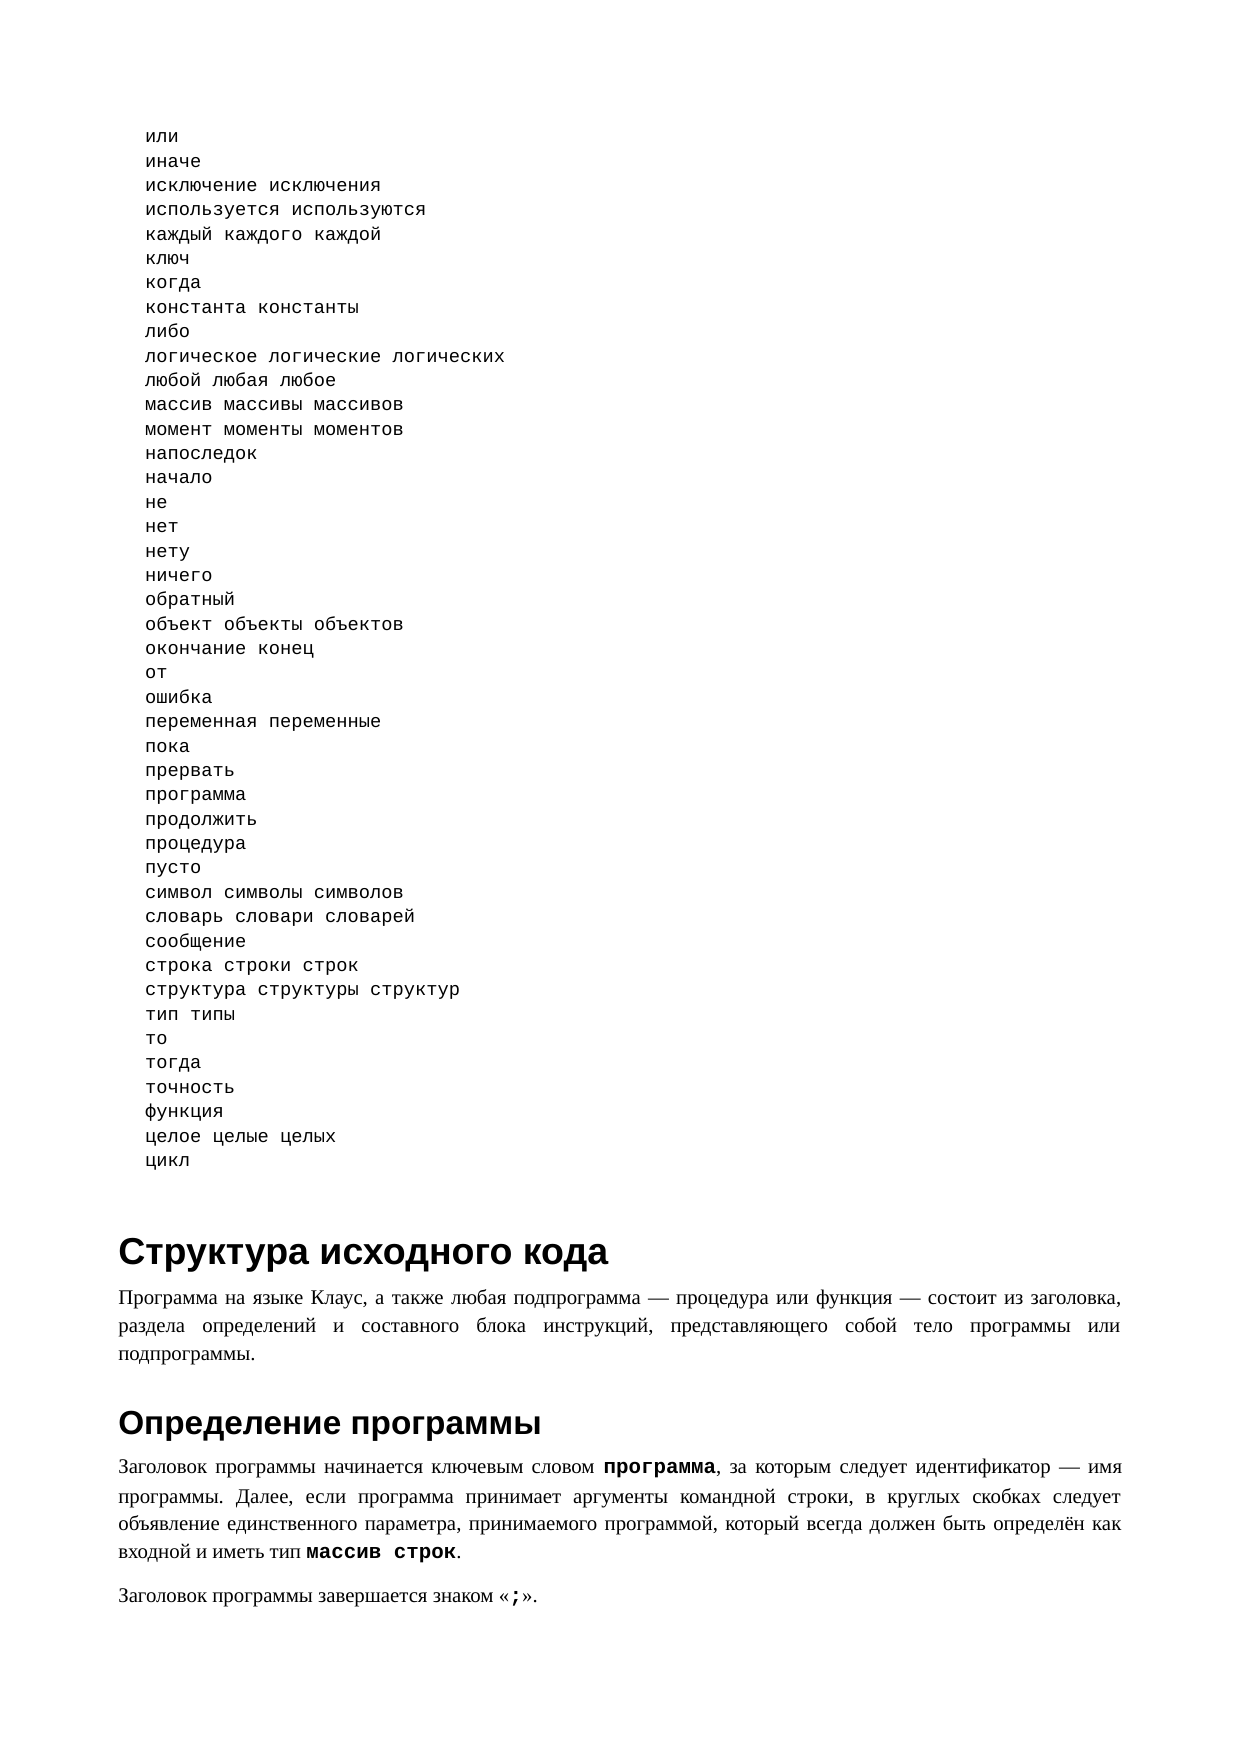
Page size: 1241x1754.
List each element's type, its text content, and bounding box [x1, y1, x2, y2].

text напоследок [136, 435, 1104, 459]
subtitle Структура исходного кода [118, 1229, 1122, 1273]
text цикл [136, 1142, 1104, 1181]
text символ символы символов [136, 874, 1104, 898]
text ошибка [136, 679, 1104, 703]
text объект объекты объектов [136, 606, 1104, 630]
text словарь словари словарей [136, 898, 1104, 922]
text программа [136, 776, 1104, 801]
text каждый каждого каждой [136, 216, 1104, 240]
text константа константы [136, 289, 1104, 313]
text Заголовок программы начинается ключевым словом программа, за которым следует идентификатор — имя программы. Далее, если программа принимает аргументы командной строки, в круглых скобках следует объявление единственного параметра, принимаемого программой, который всегда должен быть определён как входной и иметь тип массив строк. [118, 1454, 1122, 1564]
text процедура [136, 825, 1104, 849]
text тип типы [136, 996, 1104, 1020]
text ключ [136, 240, 1104, 264]
text целое целые целых [136, 1117, 1104, 1142]
text не [136, 484, 1104, 508]
text или [136, 118, 1104, 142]
text тогда [136, 1044, 1104, 1069]
text используется используются [136, 191, 1104, 216]
text строка строки строк [136, 947, 1104, 971]
text то [136, 1020, 1104, 1044]
text иначе [136, 142, 1104, 167]
text от [136, 654, 1104, 679]
text Программа на языке Клаус, а также любая подпрограмма — процедура или функция — состоит из заголовка, раздела определений и составного блока инструкций, представляющего собой тело программы или подпрограммы. [118, 1285, 1122, 1364]
text начало [136, 459, 1104, 484]
text обратный [136, 581, 1104, 606]
text продолжить [136, 801, 1104, 825]
text когда [136, 264, 1104, 289]
text пока [136, 727, 1104, 752]
text массив массивы массивов [136, 386, 1104, 411]
text сообщение [136, 922, 1104, 947]
text Заголовок программы завершается знаком «;». [118, 1583, 1122, 1609]
subtitle Определение программы [118, 1403, 1122, 1442]
text структура структуры структур [136, 971, 1104, 996]
text ничего [136, 557, 1104, 581]
text любой любая любое [136, 362, 1104, 386]
text нет [136, 508, 1104, 532]
text точность [136, 1069, 1104, 1093]
text окончание конец [136, 630, 1104, 654]
text переменная переменные [136, 703, 1104, 727]
text логическое логические логических [136, 337, 1104, 362]
text либо [136, 313, 1104, 337]
text пусто [136, 849, 1104, 874]
text момент моменты моментов [136, 411, 1104, 435]
text исключение исключения [136, 167, 1104, 191]
text функция [136, 1093, 1104, 1117]
text прервать [136, 752, 1104, 776]
text нету [136, 532, 1104, 557]
